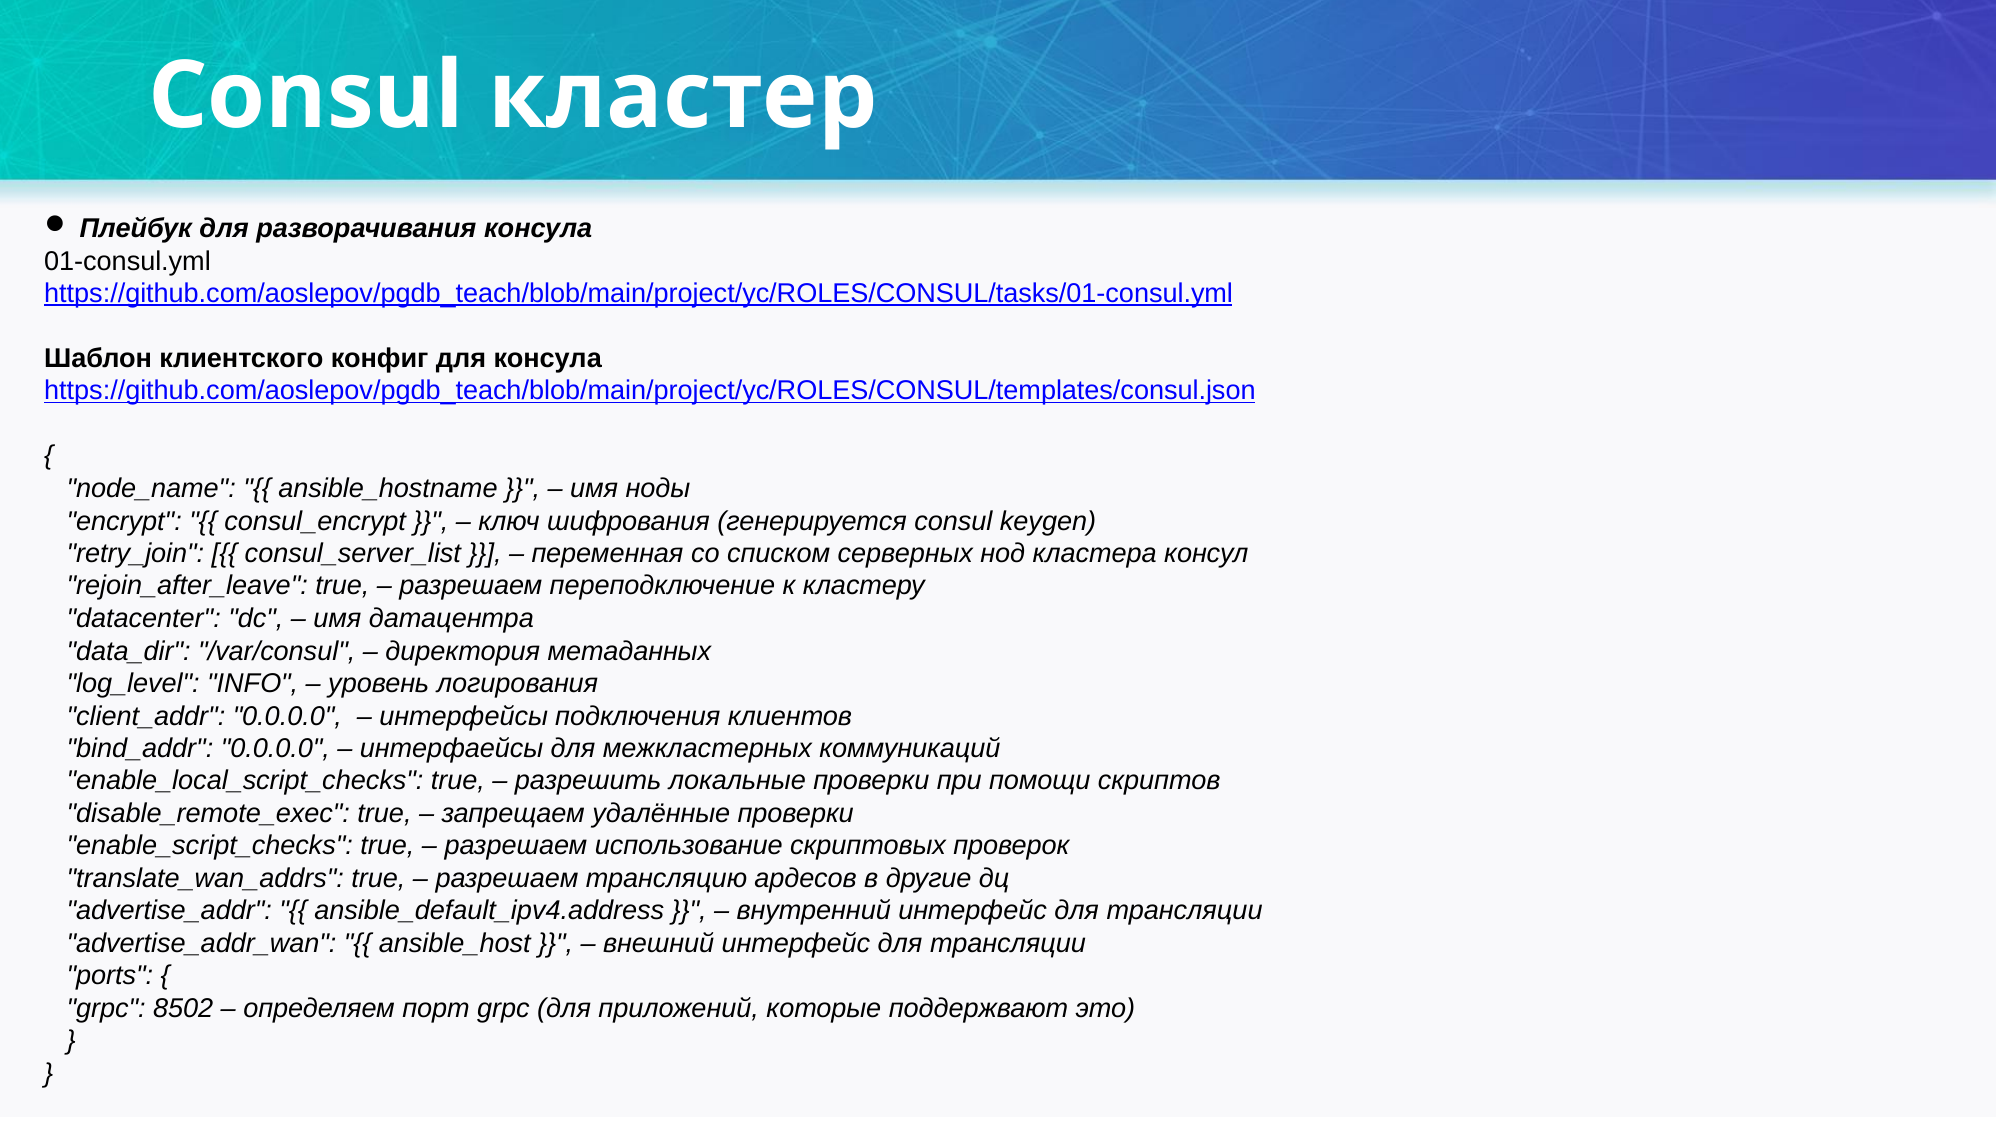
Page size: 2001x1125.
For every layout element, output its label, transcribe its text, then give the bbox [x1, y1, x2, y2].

picture [0, 0, 1996, 1117]
text_box Плейбук для разворачивания консула 01-consul.yml https://github.com/aoslepov/pgdb_teach/blob/main/project/yc/ROLES/CONSUL/tasks/01-consul.yml Шаблон клиентского конфиг для консула https://github.com/aoslepov/pgdb_teach/blob/main/project/yc/ROLES/CONSUL/templates/consul.json { "node_name": "{{ ansible_hostname }}", – имя ноды "encrypt": "{{ consul_encrypt }}", – ключ шифрования (генерируется consul keygen) "retry_join": [{{ consul_server_list }}], – переменная со списком серверных нод кластера консул "rejoin_after_leave": true, – разрешаем переподключение к кластеру "datacenter": "dc", – имя датацентра "data_dir": "/var/consul", – директория метаданных "log_level": "INFO", – уровень логирования "client_addr": "0.0.0.0", – интерфейсы подключения клиентов "bind_addr": "0.0.0.0", – интерфаейсы для межкластерных коммуникаций "enable_local_script_checks": true, – разрешить локальные проверки при помощи скриптов "disable_remote_exec": true, – запрещаем удалённые проверки "enable_script_checks": true, – разрешаем использование скриптовых проверок "translate_wan_addrs": true, – разрешаем трансляцию ардесов в другие дц "advertise_addr": "{{ ansible_default_ipv4.address }}", – внутренний интерфейс для трансляции "advertise_addr_wan": "{{ ansible_host }}", – внешний интерфейс для трансляции "ports": { "grpc": 8502 – определяем порт grpc (для приложений, которые поддержвают это) } } [29, 195, 1911, 1125]
text_box Consul кластер [133, 31, 1779, 163]
